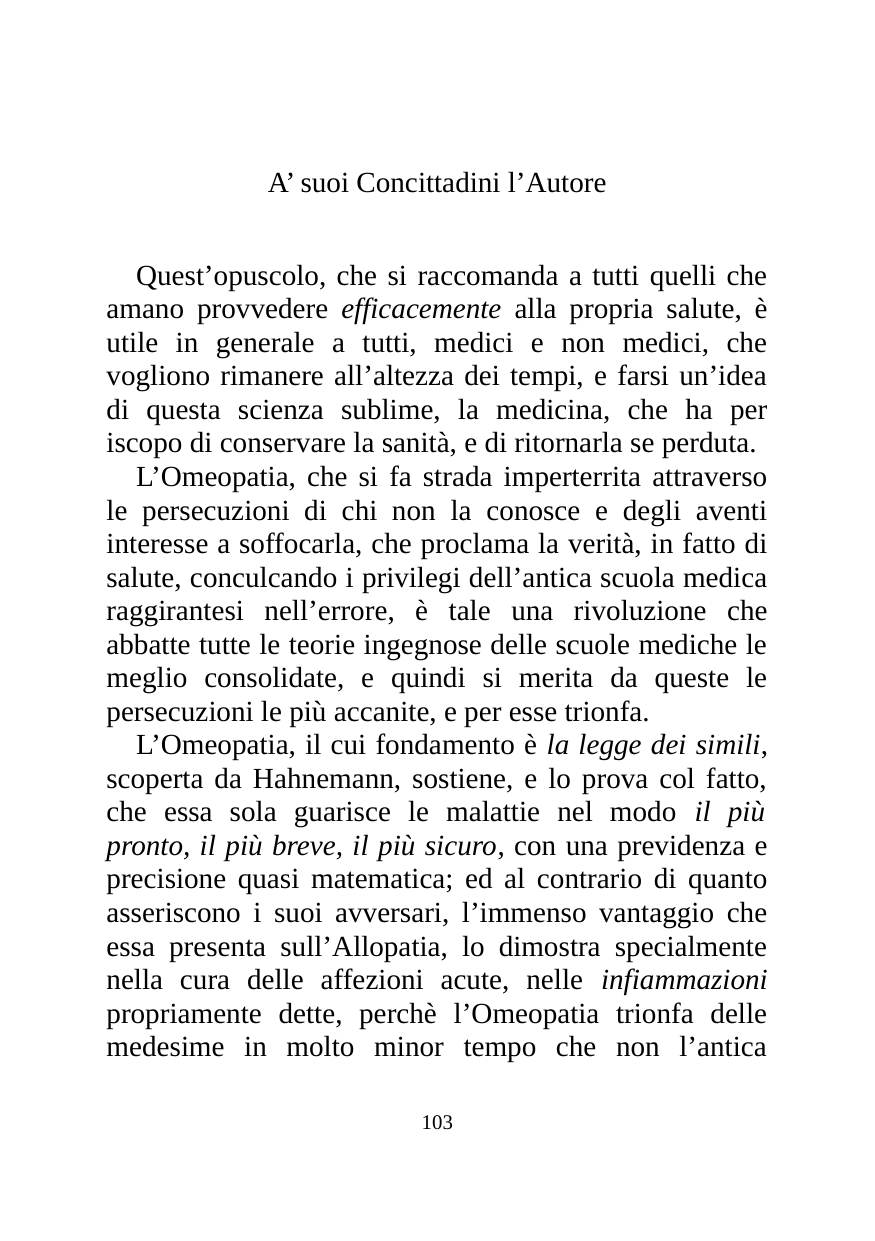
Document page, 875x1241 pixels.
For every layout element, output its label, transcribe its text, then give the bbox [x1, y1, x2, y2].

text Quest’opuscolo, che si raccomanda a tutti quelli che amano provvedere efficacemente alla propria salute, è utile in generale a tutti, medici e non medici, che vogliono rimanere all’altezza dei tempi, e farsi un’idea di questa scienza sublime, la medicina, che ha per iscopo di conservare la sanità, e di ritornarla se perduta. [106, 258, 768, 459]
text L’Omeopatia, il cui fondamento è la legge dei simili, scoperta da Hahnemann, sostiene, e lo prova col fatto, che essa sola guarisce le malattie nel modo il più pronto, il più breve, il più sicuro, con una previdenza e precisione quasi matematica; ed al contrario di quanto asseriscono i suoi avversari, l’immenso vantaggio che essa presenta sull’Allopatia, lo dimostra specialmente nella cura delle affezioni acute, nelle infiammazioni propriamente dette, perchè l’Omeopatia trionfa delle medesime in molto minor tempo che non l’antica [106, 727, 768, 1063]
text A’ suoi Concittadini l’Autore [106, 165, 768, 199]
text L’Omeopatia, che si fa strada imperterrita attraverso le persecuzioni di chi non la conosce e degli aventi interesse a soffocarla, che proclama la verità, in fatto di salute, conculcando i privilegi dell’antica scuola medica raggirantesi nell’errore, è tale una rivoluzione che abbatte tutte le teorie ingegnose delle scuole mediche le meglio consolidate, e quindi si merita da queste le persecuzioni le più accanite, e per esse trionfa. [106, 459, 768, 727]
